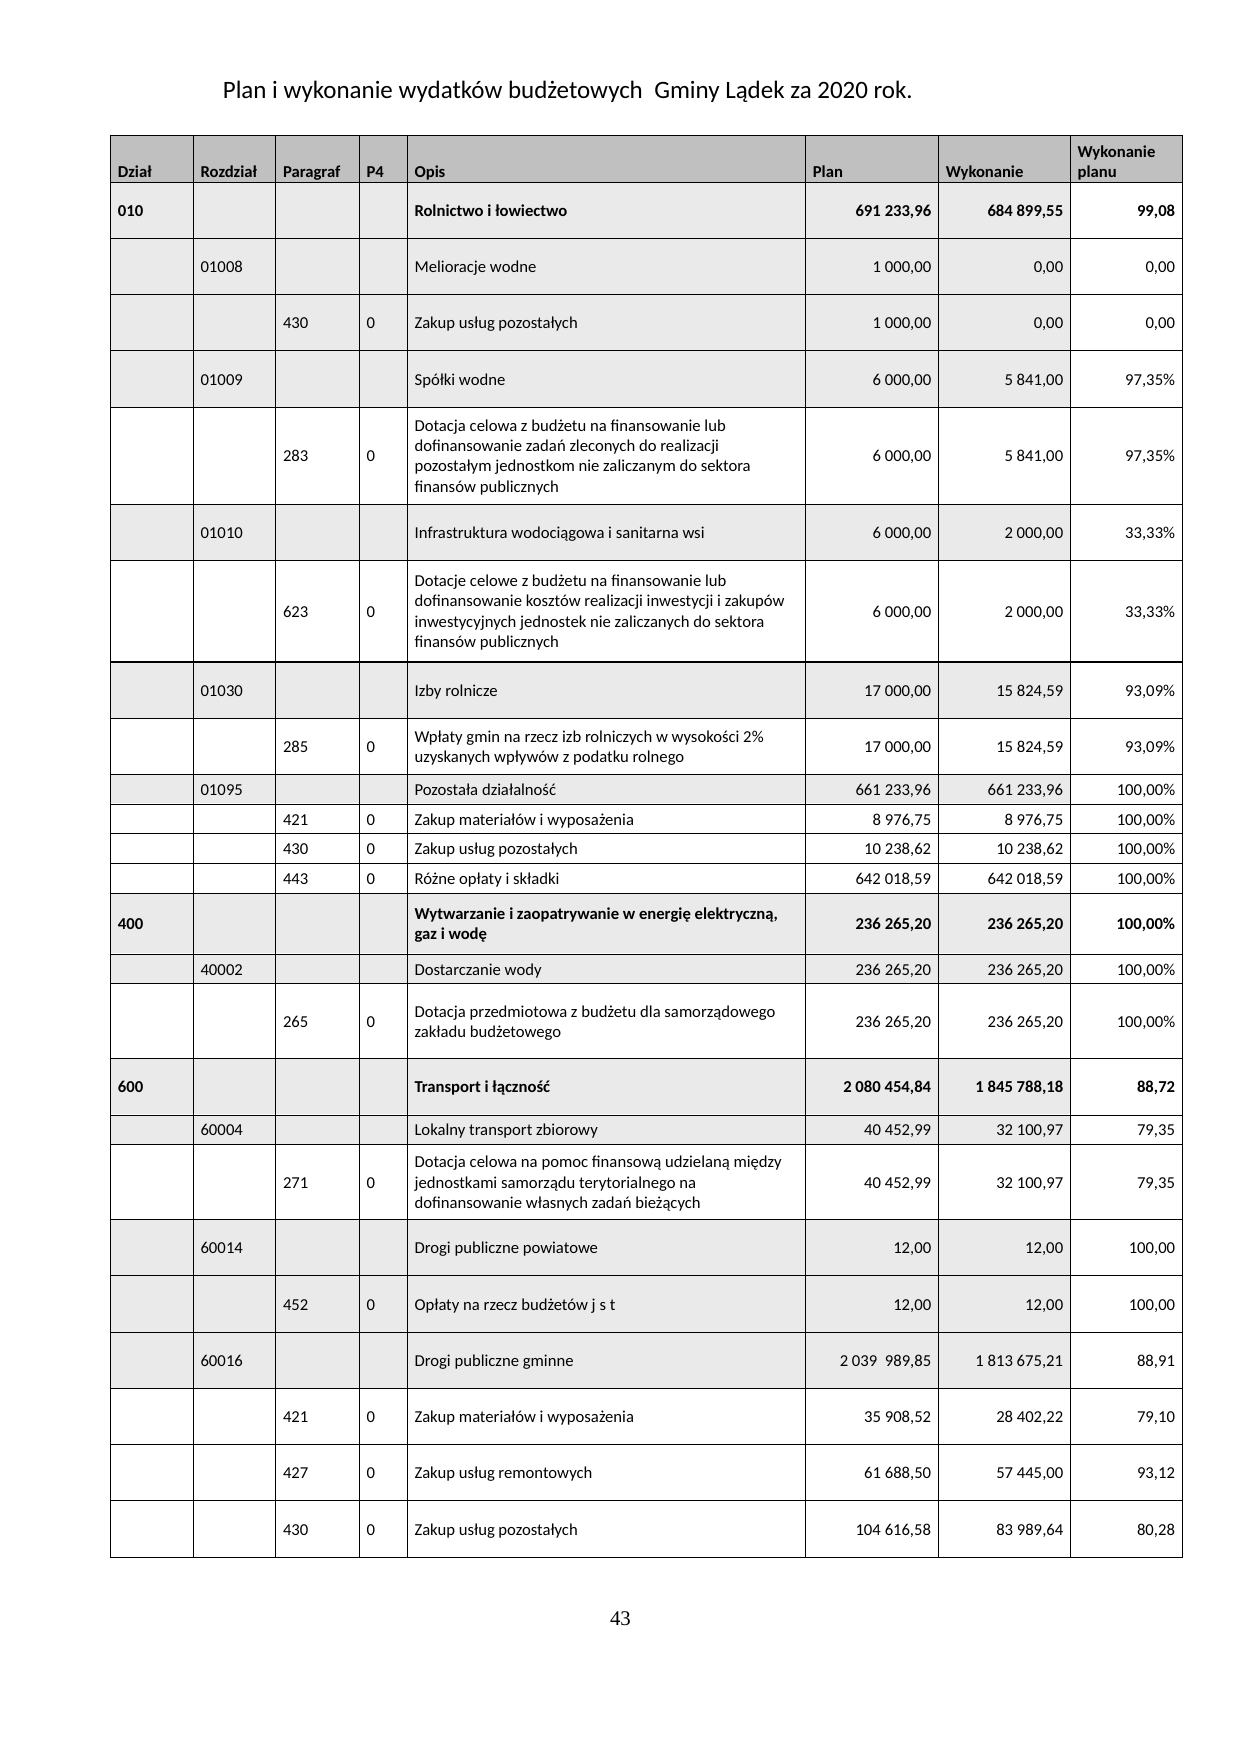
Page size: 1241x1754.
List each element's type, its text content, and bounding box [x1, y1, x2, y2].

table_cell [360, 351, 407, 407]
table_header Opis [408, 136, 805, 182]
table_cell [360, 894, 407, 953]
table_cell 2 000,00 [939, 505, 1070, 560]
table_cell [111, 984, 193, 1058]
table_cell 421 [276, 1389, 359, 1444]
table_cell 5 841,00 [939, 351, 1070, 407]
table_header Dział [111, 136, 193, 182]
table_cell Izby rolnicze [408, 663, 805, 718]
table_cell 285 [276, 719, 359, 774]
table_cell Zakup usług pozostałych [408, 295, 805, 350]
table_cell 17 000,00 [806, 719, 938, 774]
table_cell 79,35 [1071, 1116, 1182, 1144]
table_cell [276, 183, 359, 238]
table_cell Dotacja celowa z budżetu na finansowanie lub dofinansowanie zadań zleconych do realizacji pozostałym jednostkom nie zaliczanym do sektora finansów publicznych [408, 408, 805, 503]
table_cell 0 [360, 864, 407, 893]
table_cell 100,00% [1071, 834, 1182, 863]
table_cell 35 908,52 [806, 1389, 938, 1444]
table_cell 2 000,00 [939, 561, 1070, 661]
table_cell 430 [276, 1501, 359, 1557]
table_cell 236 265,20 [806, 984, 938, 1058]
table_cell [360, 663, 407, 718]
table_cell 661 233,96 [806, 775, 938, 803]
table_cell 0 [360, 834, 407, 863]
table_cell [194, 864, 275, 893]
table_cell 0 [360, 1445, 407, 1500]
table_cell 100,00% [1071, 955, 1182, 983]
table_cell [360, 1220, 407, 1275]
table_cell Opłaty na rzecz budżetów j s t [408, 1276, 805, 1332]
table_cell Pozostała działalność [408, 775, 805, 803]
table_cell [360, 505, 407, 560]
table_cell 691 233,96 [806, 183, 938, 238]
table_cell [194, 1389, 275, 1444]
table_cell [194, 1445, 275, 1500]
table_cell 100,00% [1071, 775, 1182, 803]
table_cell 32 100,97 [939, 1145, 1070, 1219]
table_cell 99,08 [1071, 183, 1182, 238]
table_cell [111, 1501, 193, 1557]
table_cell [276, 1333, 359, 1388]
table_cell [360, 1059, 407, 1114]
table_cell 10 238,62 [806, 834, 938, 863]
table_cell [111, 1333, 193, 1388]
table_cell 12,00 [806, 1220, 938, 1275]
table_cell 100,00% [1071, 864, 1182, 893]
table_cell 623 [276, 561, 359, 661]
table_cell 93,12 [1071, 1445, 1182, 1500]
table_cell 12,00 [806, 1276, 938, 1332]
table_cell [111, 505, 193, 560]
table_cell [111, 719, 193, 774]
table_cell 236 265,20 [939, 984, 1070, 1058]
table_cell Melioracje wodne [408, 239, 805, 294]
table_cell Wpłaty gmin na rzecz izb rolniczych w wysokości 2% uzyskanych wpływów z podatku rolnego [408, 719, 805, 774]
table_cell [111, 1445, 193, 1500]
table_cell 100,00% [1071, 805, 1182, 833]
table_cell 6 000,00 [806, 505, 938, 560]
table_cell 01010 [194, 505, 275, 560]
table_cell [276, 894, 359, 953]
table_cell Dotacje celowe z budżetu na finansowanie lub dofinansowanie kosztów realizacji inwestycji i zakupów inwestycyjnych jednostek nie zaliczanych do sektora finansów publicznych [408, 561, 805, 661]
table_cell [111, 1276, 193, 1332]
table_cell 40002 [194, 955, 275, 983]
table_cell [360, 955, 407, 983]
table_cell 0 [360, 1145, 407, 1219]
table_cell [194, 183, 275, 238]
table_cell [111, 1220, 193, 1275]
table_cell 0,00 [939, 295, 1070, 350]
table_cell 88,72 [1071, 1059, 1182, 1114]
table_cell 33,33% [1071, 505, 1182, 560]
table_cell [276, 955, 359, 983]
table_cell 100,00% [1071, 894, 1182, 953]
table_cell 12,00 [939, 1276, 1070, 1332]
table_cell 80,28 [1071, 1501, 1182, 1557]
table_cell Zakup usług pozostałych [408, 1501, 805, 1557]
table_cell 421 [276, 805, 359, 833]
table_cell [111, 663, 193, 718]
table_header Paragraf [276, 136, 359, 182]
table_cell Zakup usług pozostałych [408, 834, 805, 863]
table_cell 8 976,75 [939, 805, 1070, 833]
table_cell 236 265,20 [806, 955, 938, 983]
table_cell 60004 [194, 1116, 275, 1144]
table_cell 33,33% [1071, 561, 1182, 661]
table_cell Rolnictwo i łowiectwo [408, 183, 805, 238]
table_cell 642 018,59 [939, 864, 1070, 893]
table_header Wykonanie [939, 136, 1070, 182]
table_cell 430 [276, 834, 359, 863]
table_cell [194, 408, 275, 503]
table_cell 100,00 [1071, 1276, 1182, 1332]
table_cell [276, 775, 359, 803]
table_cell [111, 864, 193, 893]
table_cell 5 841,00 [939, 408, 1070, 503]
table_cell 60016 [194, 1333, 275, 1388]
table_cell [276, 351, 359, 407]
table_cell 600 [111, 1059, 193, 1114]
table_cell 661 233,96 [939, 775, 1070, 803]
table_cell 2 080 454,84 [806, 1059, 938, 1114]
table_cell 12,00 [939, 1220, 1070, 1275]
table_cell [111, 834, 193, 863]
table_cell 01030 [194, 663, 275, 718]
table_cell 0,00 [939, 239, 1070, 294]
table_cell Dotacja celowa na pomoc finansową udzielaną między jednostkami samorządu terytorialnego na dofinansowanie własnych zadań bieżących [408, 1145, 805, 1219]
table_cell Dostarczanie wody [408, 955, 805, 983]
table_cell 1 000,00 [806, 295, 938, 350]
table_cell 427 [276, 1445, 359, 1500]
table_cell [194, 1145, 275, 1219]
table_cell [194, 805, 275, 833]
table_cell 430 [276, 295, 359, 350]
table_cell 236 265,20 [939, 894, 1070, 953]
table_cell 0,00 [1071, 239, 1182, 294]
table_cell 60014 [194, 1220, 275, 1275]
table_cell 684 899,55 [939, 183, 1070, 238]
table_cell Zakup usług remontowych [408, 1445, 805, 1500]
table_cell 6 000,00 [806, 351, 938, 407]
table_cell 283 [276, 408, 359, 503]
table_cell [194, 894, 275, 953]
table_cell [111, 408, 193, 503]
table_cell 15 824,59 [939, 663, 1070, 718]
text Plan i wykonanie wydatków budżetowych Gminy Lądek za 2020 rok. [223, 74, 1093, 104]
table_cell 97,35% [1071, 408, 1182, 503]
table_cell [111, 955, 193, 983]
table_cell 93,09% [1071, 663, 1182, 718]
table_cell 1 000,00 [806, 239, 938, 294]
table_cell 1 813 675,21 [939, 1333, 1070, 1388]
table_cell 0 [360, 295, 407, 350]
table_cell 0,00 [1071, 295, 1182, 350]
table_cell [194, 1501, 275, 1557]
table_cell 01008 [194, 239, 275, 294]
table_cell 01095 [194, 775, 275, 803]
table_cell 83 989,64 [939, 1501, 1070, 1557]
table_header Plan [806, 136, 938, 182]
table_cell 6 000,00 [806, 561, 938, 661]
table_cell [276, 663, 359, 718]
table_cell [360, 1333, 407, 1388]
table_cell [276, 1220, 359, 1275]
table_cell 88,91 [1071, 1333, 1182, 1388]
table_cell 271 [276, 1145, 359, 1219]
table_cell 0 [360, 984, 407, 1058]
table_cell [276, 1059, 359, 1114]
table_cell 452 [276, 1276, 359, 1332]
table_cell [276, 505, 359, 560]
table_cell [194, 834, 275, 863]
table_cell [360, 239, 407, 294]
table_cell 40 452,99 [806, 1116, 938, 1144]
table_cell Różne opłaty i składki [408, 864, 805, 893]
table_cell 01009 [194, 351, 275, 407]
table_cell Spółki wodne [408, 351, 805, 407]
table_cell [360, 183, 407, 238]
table_cell Zakup materiałów i wyposażenia [408, 1389, 805, 1444]
table_cell 8 976,75 [806, 805, 938, 833]
table_cell 2 039 989,85 [806, 1333, 938, 1388]
table_cell 0 [360, 1389, 407, 1444]
table_cell 642 018,59 [806, 864, 938, 893]
table_cell 28 402,22 [939, 1389, 1070, 1444]
table_cell 100,00 [1071, 1220, 1182, 1275]
table_cell Dotacja przedmiotowa z budżetu dla samorządowego zakładu budżetowego [408, 984, 805, 1058]
table_cell 1 845 788,18 [939, 1059, 1070, 1114]
table_cell 40 452,99 [806, 1145, 938, 1219]
table_cell 97,35% [1071, 351, 1182, 407]
table_cell 0 [360, 805, 407, 833]
table_cell 0 [360, 561, 407, 661]
table_cell [111, 775, 193, 803]
table_cell 0 [360, 1276, 407, 1332]
table_cell [111, 1389, 193, 1444]
table_cell Drogi publiczne powiatowe [408, 1220, 805, 1275]
table_cell [111, 561, 193, 661]
table_cell [111, 805, 193, 833]
table_cell [194, 295, 275, 350]
table_cell 100,00% [1071, 984, 1182, 1058]
table_cell [194, 984, 275, 1058]
table_cell [111, 1145, 193, 1219]
table_cell 0 [360, 408, 407, 503]
table_cell 010 [111, 183, 193, 238]
table_cell 104 616,58 [806, 1501, 938, 1557]
table_cell 265 [276, 984, 359, 1058]
table_cell [360, 775, 407, 803]
table_cell 0 [360, 719, 407, 774]
table_cell Zakup materiałów i wyposażenia [408, 805, 805, 833]
table_header P4 [360, 136, 407, 182]
table_cell 57 445,00 [939, 1445, 1070, 1500]
table_cell [111, 1116, 193, 1144]
table_cell 61 688,50 [806, 1445, 938, 1500]
table_cell [276, 1116, 359, 1144]
table_cell 400 [111, 894, 193, 953]
table_cell [194, 1276, 275, 1332]
table_cell 32 100,97 [939, 1116, 1070, 1144]
table_cell Drogi publiczne gminne [408, 1333, 805, 1388]
table_cell 236 265,20 [806, 894, 938, 953]
table_cell 17 000,00 [806, 663, 938, 718]
table_cell 0 [360, 1501, 407, 1557]
table_cell [360, 1116, 407, 1144]
table_cell [194, 1059, 275, 1114]
table_header Wykonanie planu [1071, 136, 1182, 182]
table_cell [111, 239, 193, 294]
table_cell [194, 561, 275, 661]
table_cell [276, 239, 359, 294]
table_cell 79,10 [1071, 1389, 1182, 1444]
table_cell 236 265,20 [939, 955, 1070, 983]
table_cell [194, 719, 275, 774]
table_cell Wytwarzanie i zaopatrywanie w energię elektryczną, gaz i wodę [408, 894, 805, 953]
table_cell Infrastruktura wodociągowa i sanitarna wsi [408, 505, 805, 560]
table_cell 10 238,62 [939, 834, 1070, 863]
table_cell 93,09% [1071, 719, 1182, 774]
table_cell Lokalny transport zbiorowy [408, 1116, 805, 1144]
table_cell [111, 351, 193, 407]
table_cell 15 824,59 [939, 719, 1070, 774]
table_cell [111, 295, 193, 350]
table_header Rozdział [194, 136, 275, 182]
table_cell 443 [276, 864, 359, 893]
table_cell 6 000,00 [806, 408, 938, 503]
table_cell Transport i łączność [408, 1059, 805, 1114]
table_cell 79,35 [1071, 1145, 1182, 1219]
